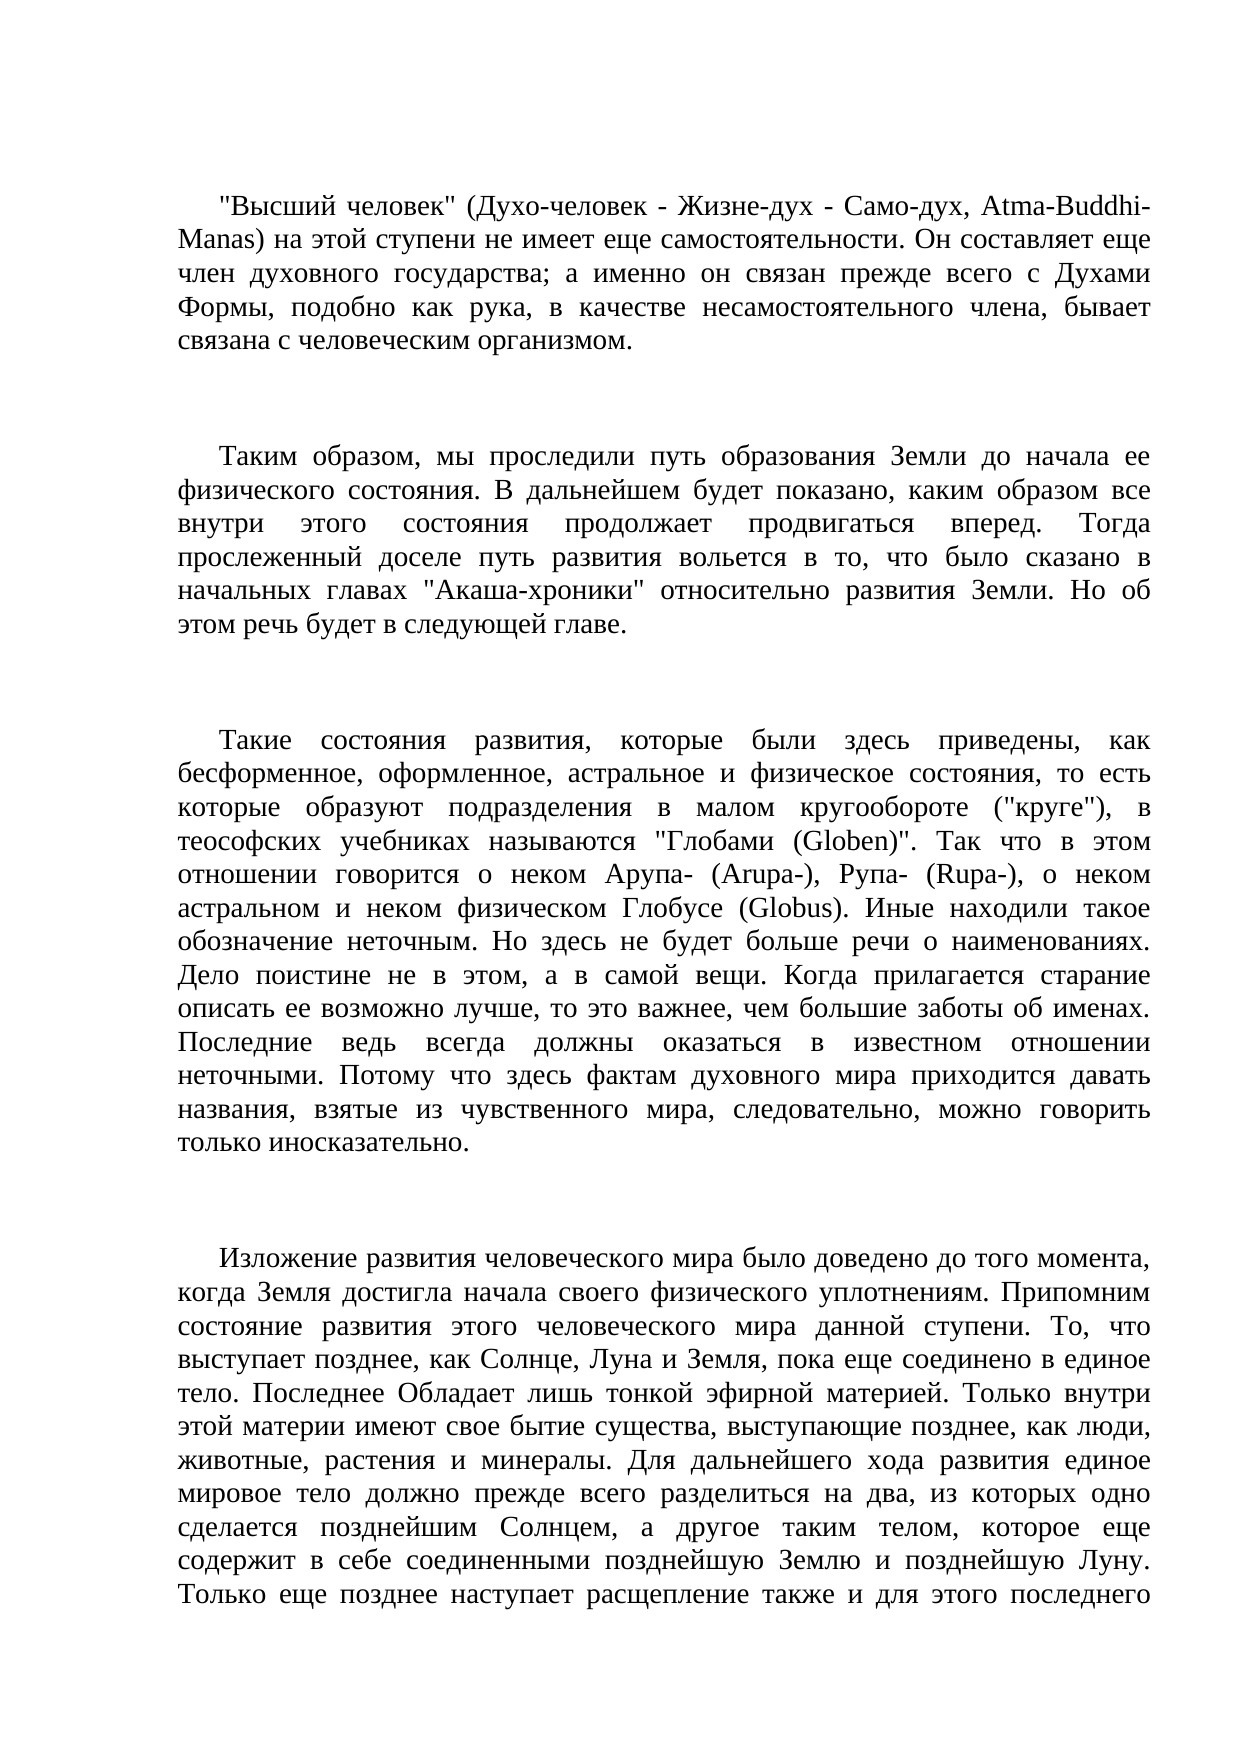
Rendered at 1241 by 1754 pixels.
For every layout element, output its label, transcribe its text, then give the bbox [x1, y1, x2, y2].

text Таким образом, мы проследили путь образования Земли до начала ее физического состояния. В дальнейшем будет показано, каким образом все внутри этого состояния продолжает продвигаться вперед. Тогда прослеженный доселе путь развития вольется в то, что было сказано в начальных главах "Акаша-хроники" относительно развития Земли. Но об этом речь будет в следующей главе. [177, 438, 1152, 639]
text Изложение развития человеческого мира было доведено до того момента, когда Земля достигла начала своего физического уплотнениям. Припомним состояние развития этого человеческого мира данной ступени. То, что выступает позднее, как Солнце, Луна и Земля, пока еще соединено в единое тело. Последнее Обладает лишь тонкой эфирной материей. Только внутри этой материи имеют свое бытие существа, выступающие позднее, как люди, животные, растения и минералы. Для дальнейшего хода развития единое мировое тело должно прежде всего разделиться на два, из которых одно сделается позднейшим Солнцем, а другое таким телом, которое еще содержит в себе соединенными позднейшую Землю и позднейшую Луну. Только еще позднее наступает расщепление также и для этого последнего [177, 1241, 1152, 1609]
text "Высший человек" (Духо-человек - Жизне-дух - Само-дух, Atma-Buddhi-Manas) на этой ступени не имеет еще самостоятельности. Он составляет еще член духовного государства; а именно он связан прежде всего с Духами Формы, подобно как рука, в качестве несамостоятельного члена, бывает связана с человеческим организмом. [177, 188, 1152, 356]
text Такие состояния развития, которые были здесь приведены, как бесформенное, оформленное, астральное и физическое состояния, то есть которые образуют подразделения в малом кругообороте ("круге"), в теософских учебниках называются "Глобами (Globen)". Так что в этом отношении говорится о неком Арупа- (Arupa-), Рупа- (Rupa-), о неком астральном и неком физическом Глобусе (Globus). Иные находили такое обозначение неточным. Но здесь не будет больше речи о наименованиях. Дело поистине не в этом, а в самой вещи. Когда прилагается старание описать ее возможно лучше, то это важнее, чем большие заботы об именах. Последние ведь всегда должны оказаться в известном отношении неточными. Потому что здесь фактам духовного мира приходится давать названия, взятые из чувственного мира, следовательно, можно говорить только иносказательно. [177, 722, 1152, 1158]
